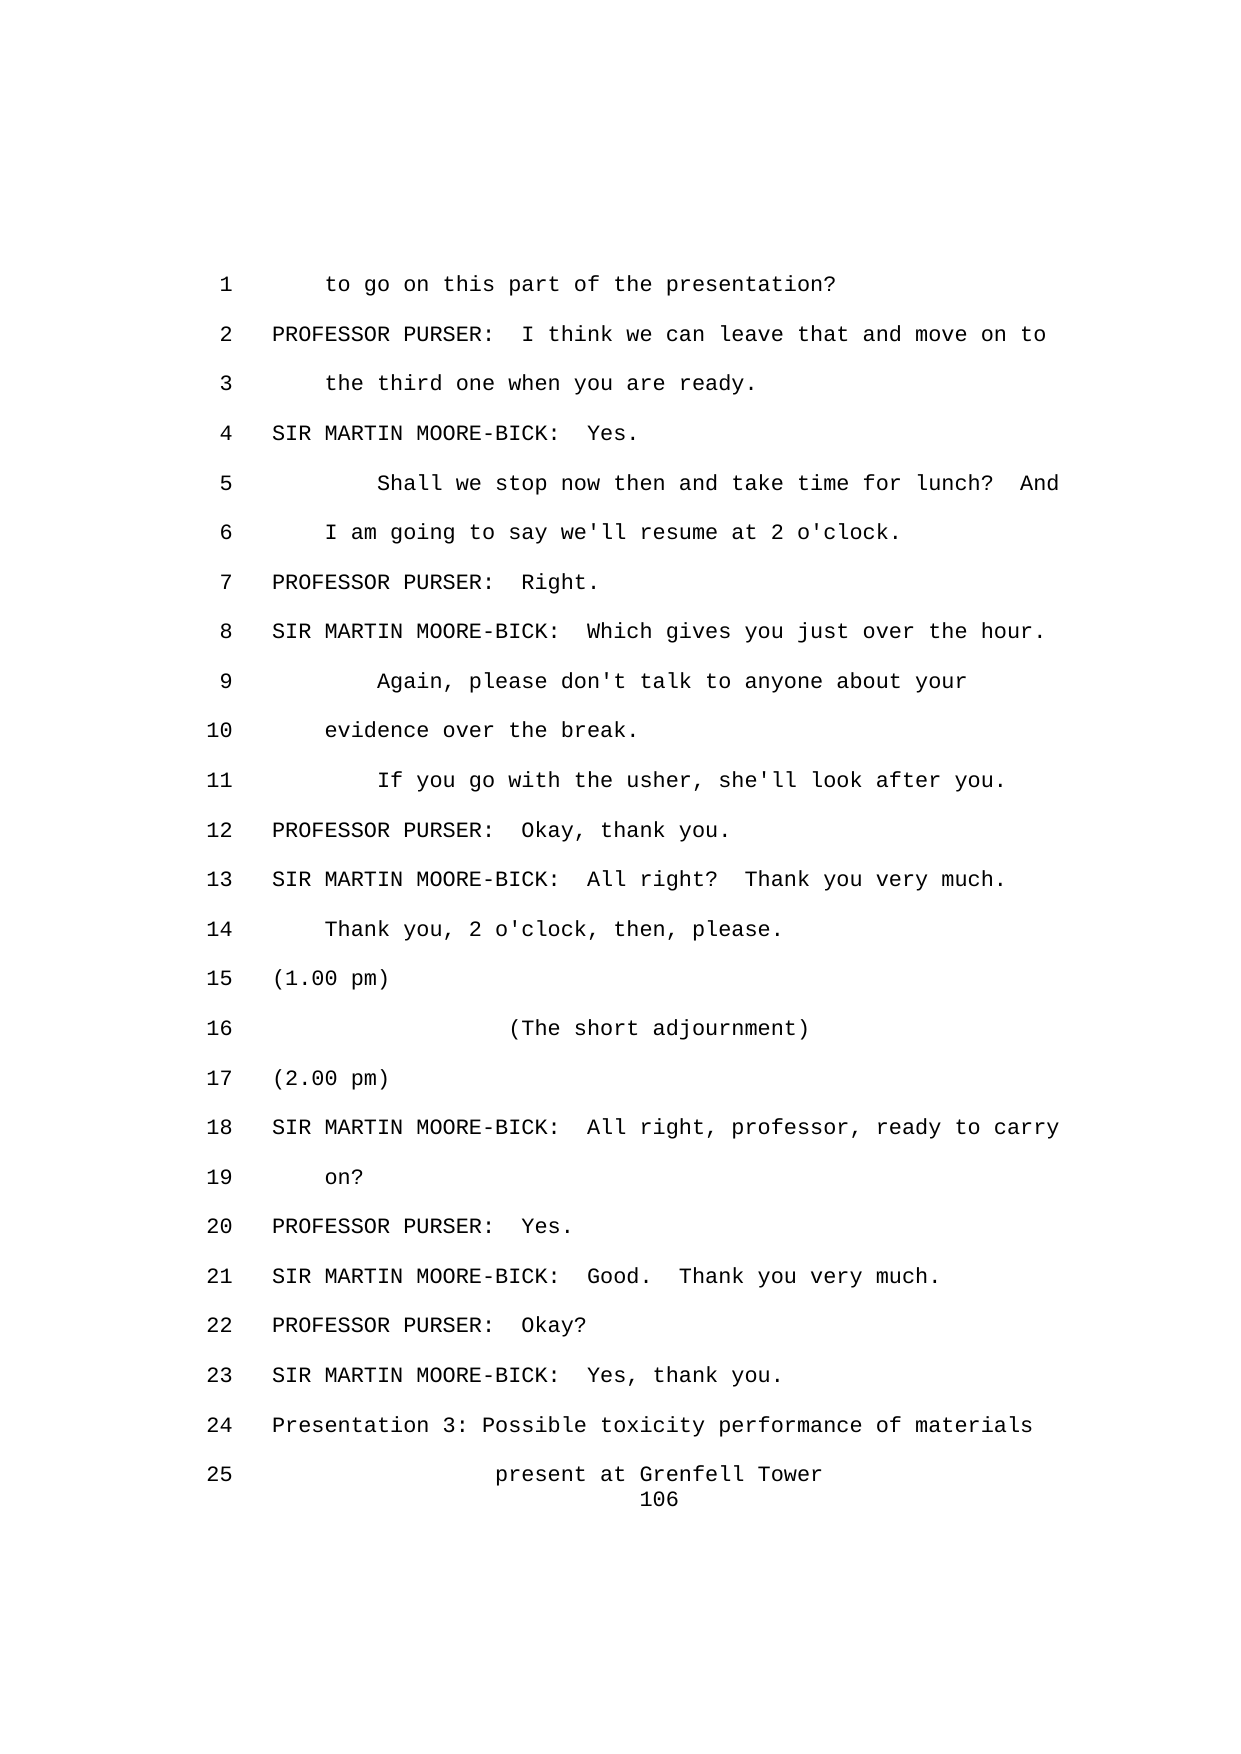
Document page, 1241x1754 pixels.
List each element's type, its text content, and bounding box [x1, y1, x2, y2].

text 11 If you go with the usher, she'll look after you. [75, 769, 1165, 794]
text 23 SIR MARTIN MOORE-BICK: Yes, thank you. [75, 1364, 1165, 1389]
text 14 Thank you, 2 o'clock, then, please. [75, 918, 1165, 943]
text 16 (The short adjournment) [75, 1017, 1165, 1042]
text 20 PROFESSOR PURSER: Yes. [75, 1215, 1165, 1240]
text 7 PROFESSOR PURSER: Right. [75, 571, 1165, 596]
text 13 SIR MARTIN MOORE-BICK: All right? Thank you very much. [75, 868, 1165, 893]
text 24 Presentation 3: Possible toxicity performance of materials [75, 1414, 1165, 1438]
text 106 [75, 1488, 1165, 1513]
text 10 evidence over the break. [75, 719, 1165, 744]
text 8 SIR MARTIN MOORE-BICK: Which gives you just over the hour. [75, 620, 1165, 645]
text 6 I am going to say we'll resume at 2 o'clock. [75, 521, 1165, 546]
text 3 the third one when you are ready. [75, 372, 1165, 397]
text 21 SIR MARTIN MOORE-BICK: Good. Thank you very much. [75, 1265, 1165, 1290]
text 5 Shall we stop now then and take time for lunch? And [75, 472, 1165, 496]
text 4 SIR MARTIN MOORE-BICK: Yes. [75, 422, 1165, 447]
text 15 (1.00 pm) [75, 967, 1165, 992]
text 17 (2.00 pm) [75, 1067, 1165, 1091]
text 19 on? [75, 1166, 1165, 1191]
text 9 Again, please don't talk to anyone about your [75, 670, 1165, 695]
text 25 present at Grenfell Tower [75, 1463, 1165, 1488]
text 12 PROFESSOR PURSER: Okay, thank you. [75, 819, 1165, 843]
text 18 SIR MARTIN MOORE-BICK: All right, professor, ready to carry [75, 1116, 1165, 1141]
text 2 PROFESSOR PURSER: I think we can leave that and move on to [75, 323, 1165, 348]
text 1 to go on this part of the presentation? [75, 273, 1165, 298]
text 22 PROFESSOR PURSER: Okay? [75, 1314, 1165, 1339]
